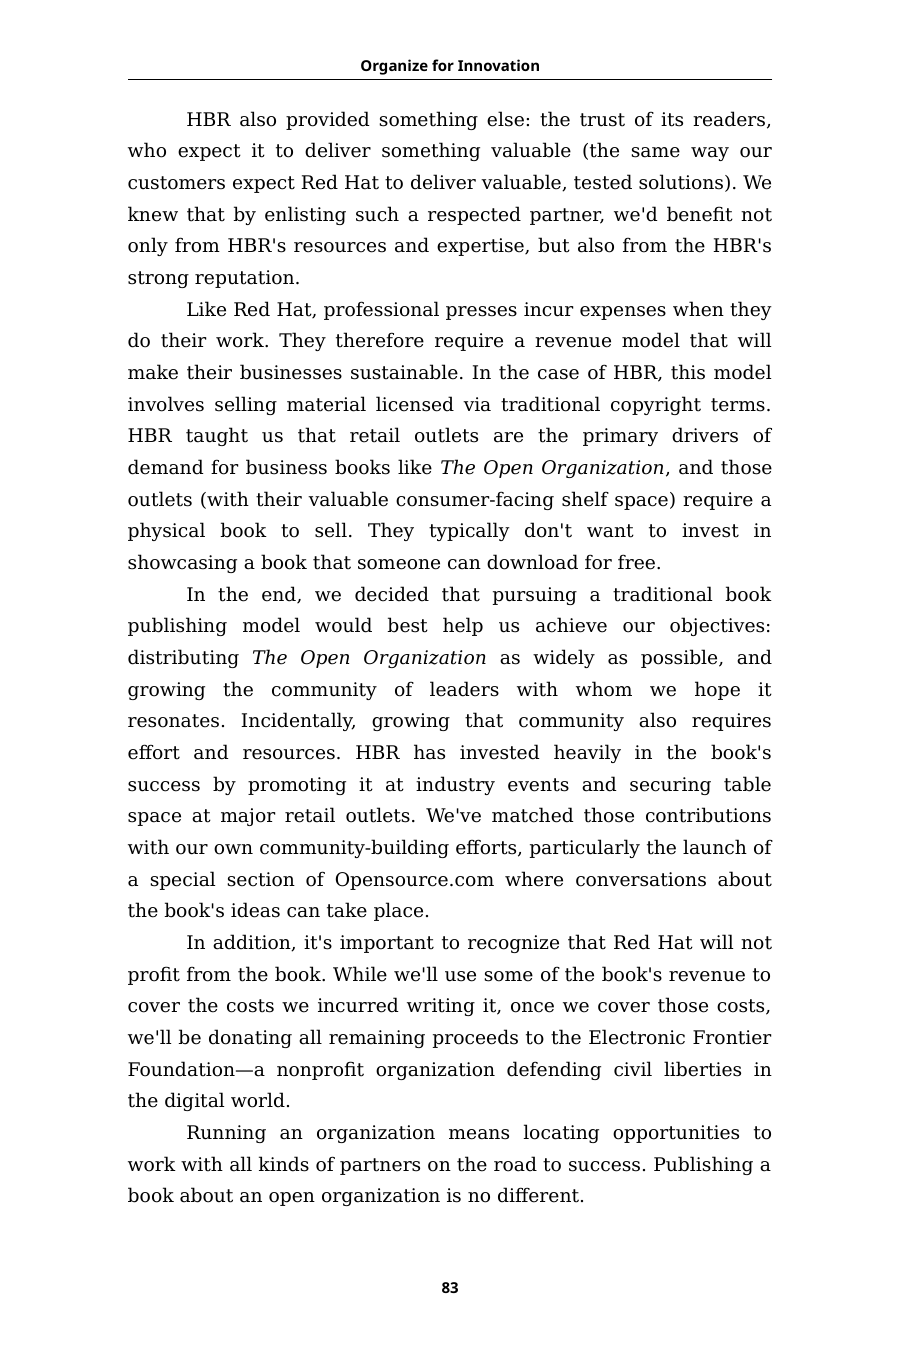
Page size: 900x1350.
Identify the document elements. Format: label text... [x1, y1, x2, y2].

text HBR also provided something else: the trust of its readers, who expect it to deliver something valuable (the same way our customers expect Red Hat to deliver valuable, tested solutions). We knew that by enlisting such a respected partner, we'd benefit not only from HBR's resources and expertise, but also from the HBR's strong reputation. [127, 109, 772, 289]
text Running an organization means locating opportunities to work with all kinds of partners on the road to success. Publishing a book about an open organization is no different. [127, 1122, 772, 1207]
text Like Red Hat, professional presses incur expenses when they do their work. They therefore require a revenue model that will make their businesses sustainable. In the case of HBR, this model involves selling material licensed via traditional copyright terms. HBR taught us that retail outlets are the primary drivers of demand for business books like The Open Organization, and those outlets (with their valuable consumer-facing shelf space) require a physical book to sell. They typically don't want to invest in showcasing a book that someone can download for free. [127, 299, 772, 574]
text In the end, we decided that pursuing a traditional book publishing model would best help us achieve our objectives: distributing The Open Organization as widely as possible, and growing the community of leaders with whom we hope it resonates. Incidentally, growing that community also requires effort and resources. HBR has invested heavily in the book's success by promoting it at industry events and securing table space at major retail outlets. We've matched those contributions with our own community-building efforts, particularly the launch of a special section of Opensource.com where conversations about the book's ideas can take place. [127, 584, 772, 922]
text In addition, it's important to recognize that Red Hat will not profit from the book. While we'll use some of the book's revenue to cover the costs we incurred writing it, once we cover those costs, we'll be donating all remaining proceeds to the Electronic Frontier Foundation—a nonprofit organization defending civil liberties in the digital world. [127, 932, 772, 1112]
